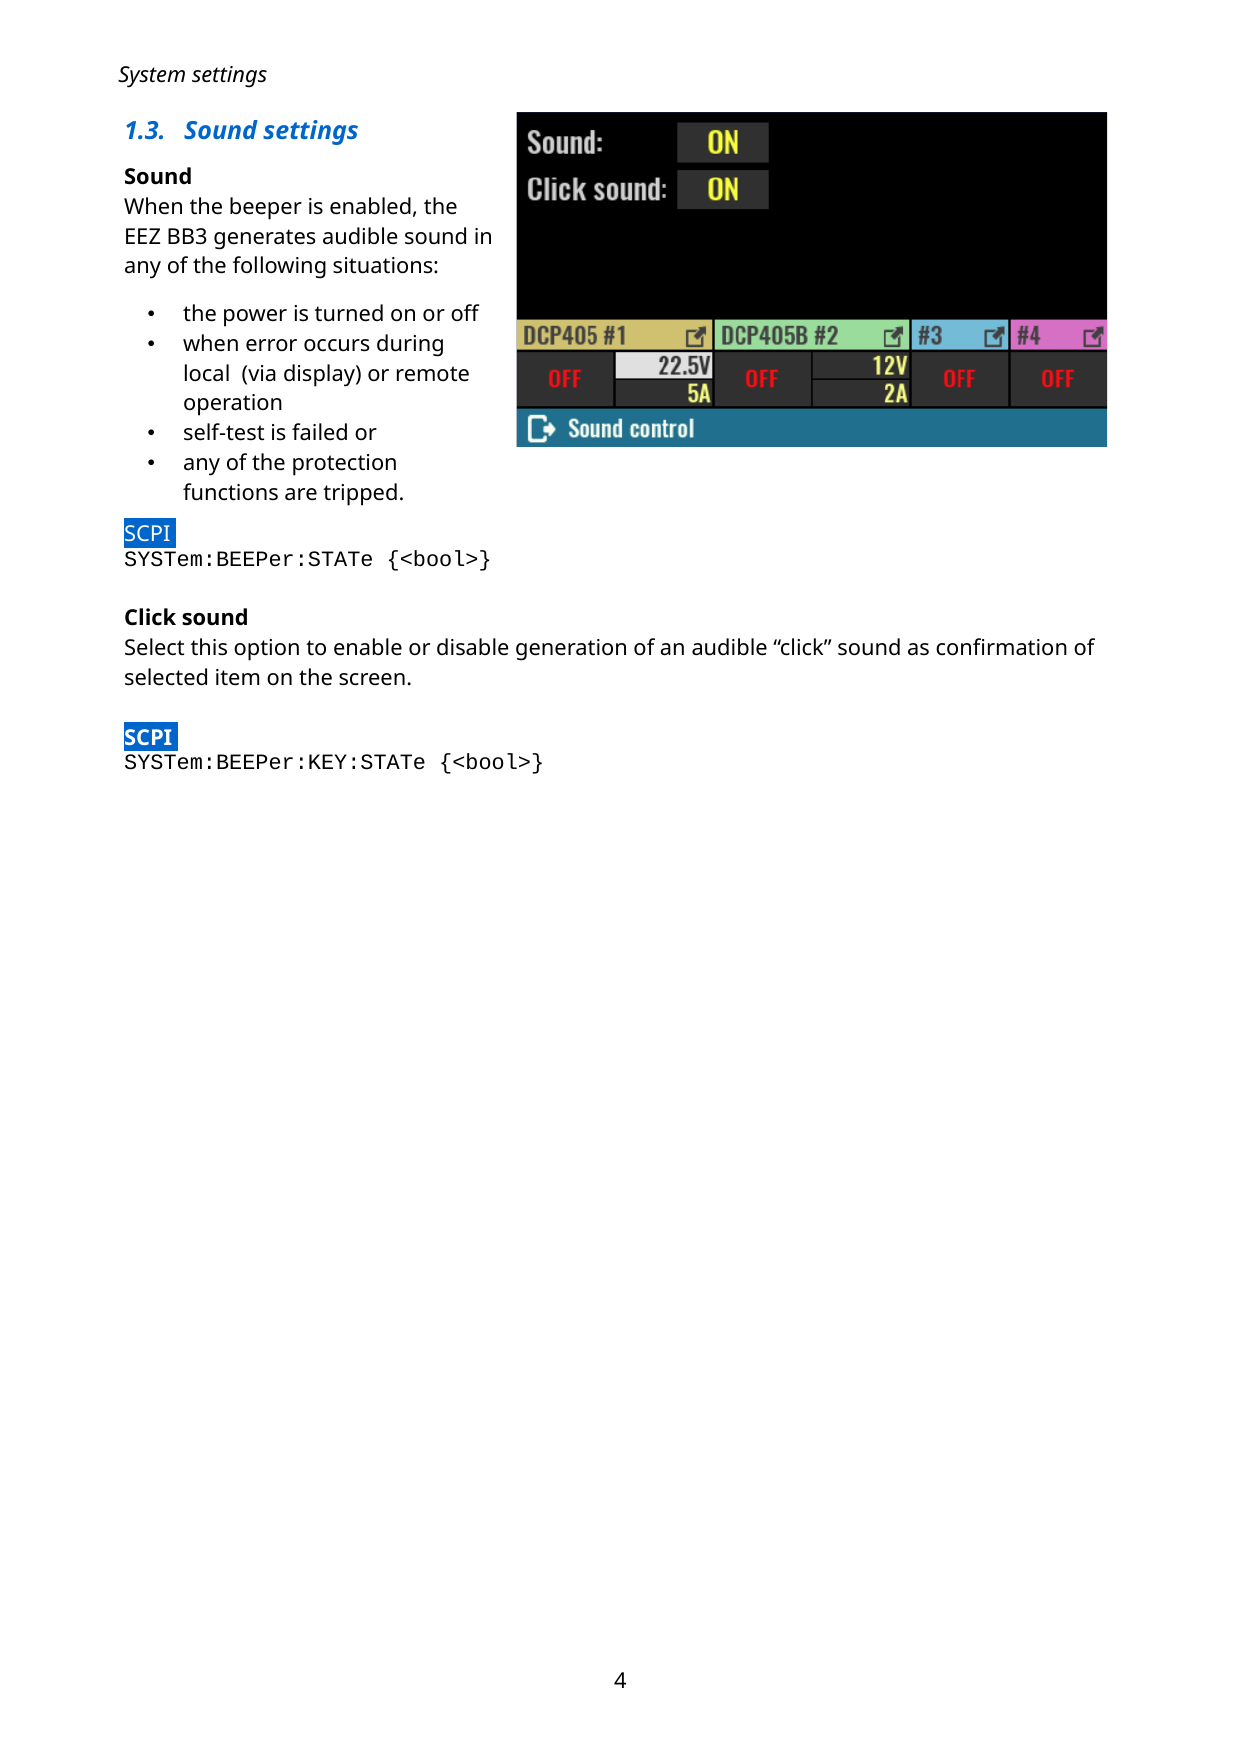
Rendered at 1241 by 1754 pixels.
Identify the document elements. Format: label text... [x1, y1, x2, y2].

table_cell SCPI SYSTem:BEEPer:STATe {<bool>} Click sound Select this option to enable or disable generation of an audible “click” sound as confirmation of selected item on the screen. SCPI SYSTem:BEEPer:KEY:STATe {<bool>} [118, 512, 1123, 782]
table_header [501, 107, 1123, 512]
table_header Sound settings Sound When the beeper is enabled, the EEZ BB3 generates audible sound in any of the following situations: the power is turned on or off when error occurs during local (via display) or remote operation self-test is failed or any of the protection functions are tripped. [118, 107, 501, 512]
picture [516, 112, 1108, 447]
